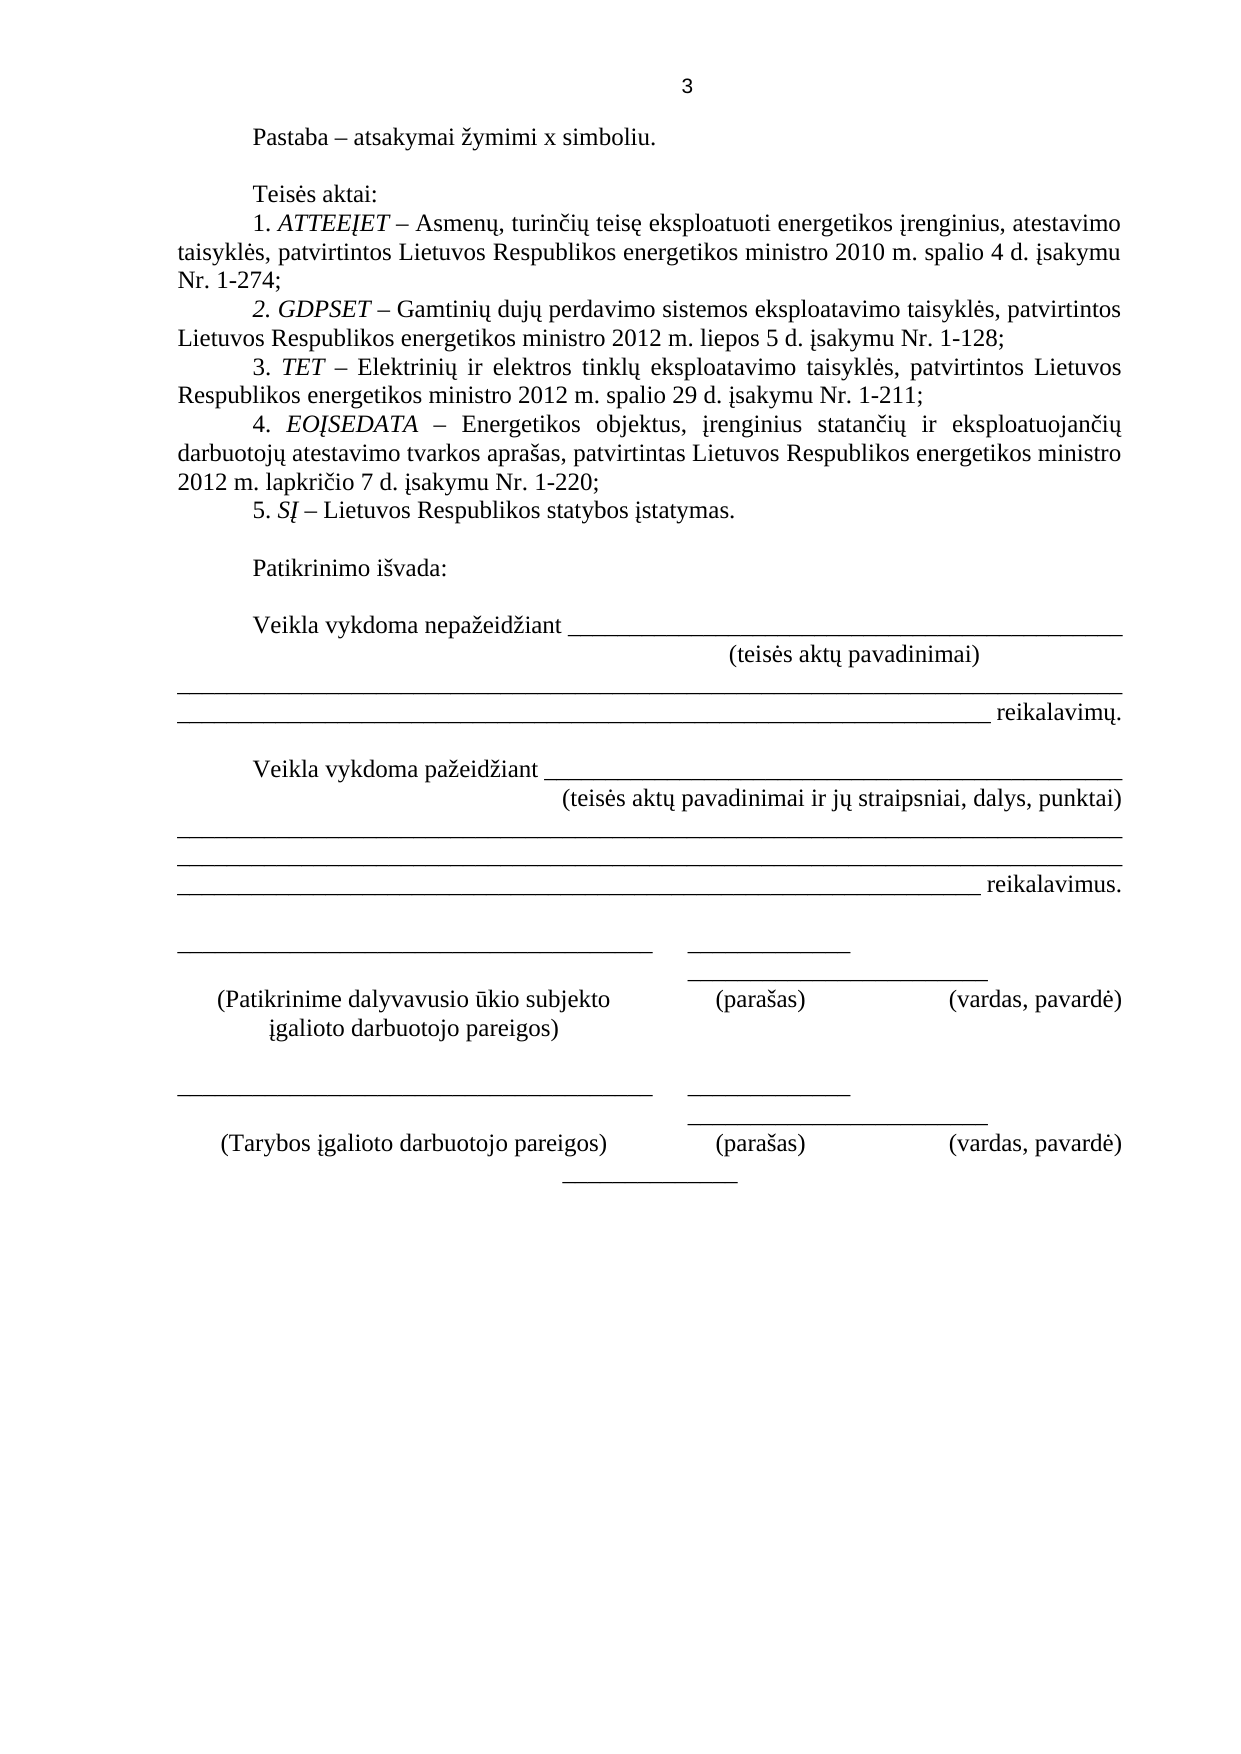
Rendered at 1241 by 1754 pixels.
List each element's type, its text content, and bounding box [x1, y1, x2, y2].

text ______________ [177, 1157, 1122, 1186]
text 5. SĮ – Lietuvos Respublikos statybos įstatymas. [177, 496, 1122, 524]
text Teisės aktai: [177, 179, 1122, 208]
text ______________________________________ _____________ ________________________ [177, 927, 1122, 984]
text Pastaba – atsakymai žymimi x simboliu. [177, 122, 1122, 151]
text (Patikrinime dalyvavusio ūkio subjekto (parašas) (vardas, pavardė) [177, 984, 1122, 1013]
text Patikrinimo išvada: [177, 553, 1122, 582]
text įgalioto darbuotojo pareigos) [177, 1013, 1122, 1042]
text (Tarybos įgalioto darbuotojo pareigos) (parašas) (vardas, pavardė) [177, 1128, 1122, 1157]
text (teisės aktų pavadinimai ir jų straipsniai, dalys, punktai) [177, 783, 1122, 812]
text Veikla vykdoma pažeidžiant [177, 754, 1122, 783]
text 4. EOĮSEDATA – Energetikos objektus, įrenginius statančių ir eksploatuojančių darbuotojų atestavimo tvarkos aprašas, patvirtintas Lietuvos Respublikos energetikos ministro 2012 m. lapkričio 7 d. įsakymu Nr. 1-220; [177, 409, 1122, 496]
text reikalavimus. [177, 869, 1122, 898]
text Veikla vykdoma nepažeidžiant [177, 611, 1122, 639]
text 3. TET – Elektrinių ir elektros tinklų eksploatavimo taisyklės, patvirtintos Lietuvos Respublikos energetikos ministro 2012 m. spalio 29 d. įsakymu Nr. 1-211; [177, 352, 1122, 409]
text ______________________________________ _____________ ________________________ [177, 1071, 1122, 1128]
text 2. GDPSET – Gamtinių dujų perdavimo sistemos eksploatavimo taisyklės, patvirtintos Lietuvos Respublikos energetikos ministro 2012 m. liepos 5 d. įsakymu Nr. 1-128; [177, 294, 1122, 352]
text reikalavimų. [177, 697, 1122, 726]
text (teisės aktų pavadinimai) [177, 639, 1122, 668]
text 1. ATTEEĮET – Asmenų, turinčių teisę eksploatuoti energetikos įrenginius, atestavimo taisyklės, patvirtintos Lietuvos Respublikos energetikos ministro 2010 m. spalio 4 d. įsakymu Nr. 1-274; [177, 208, 1122, 294]
